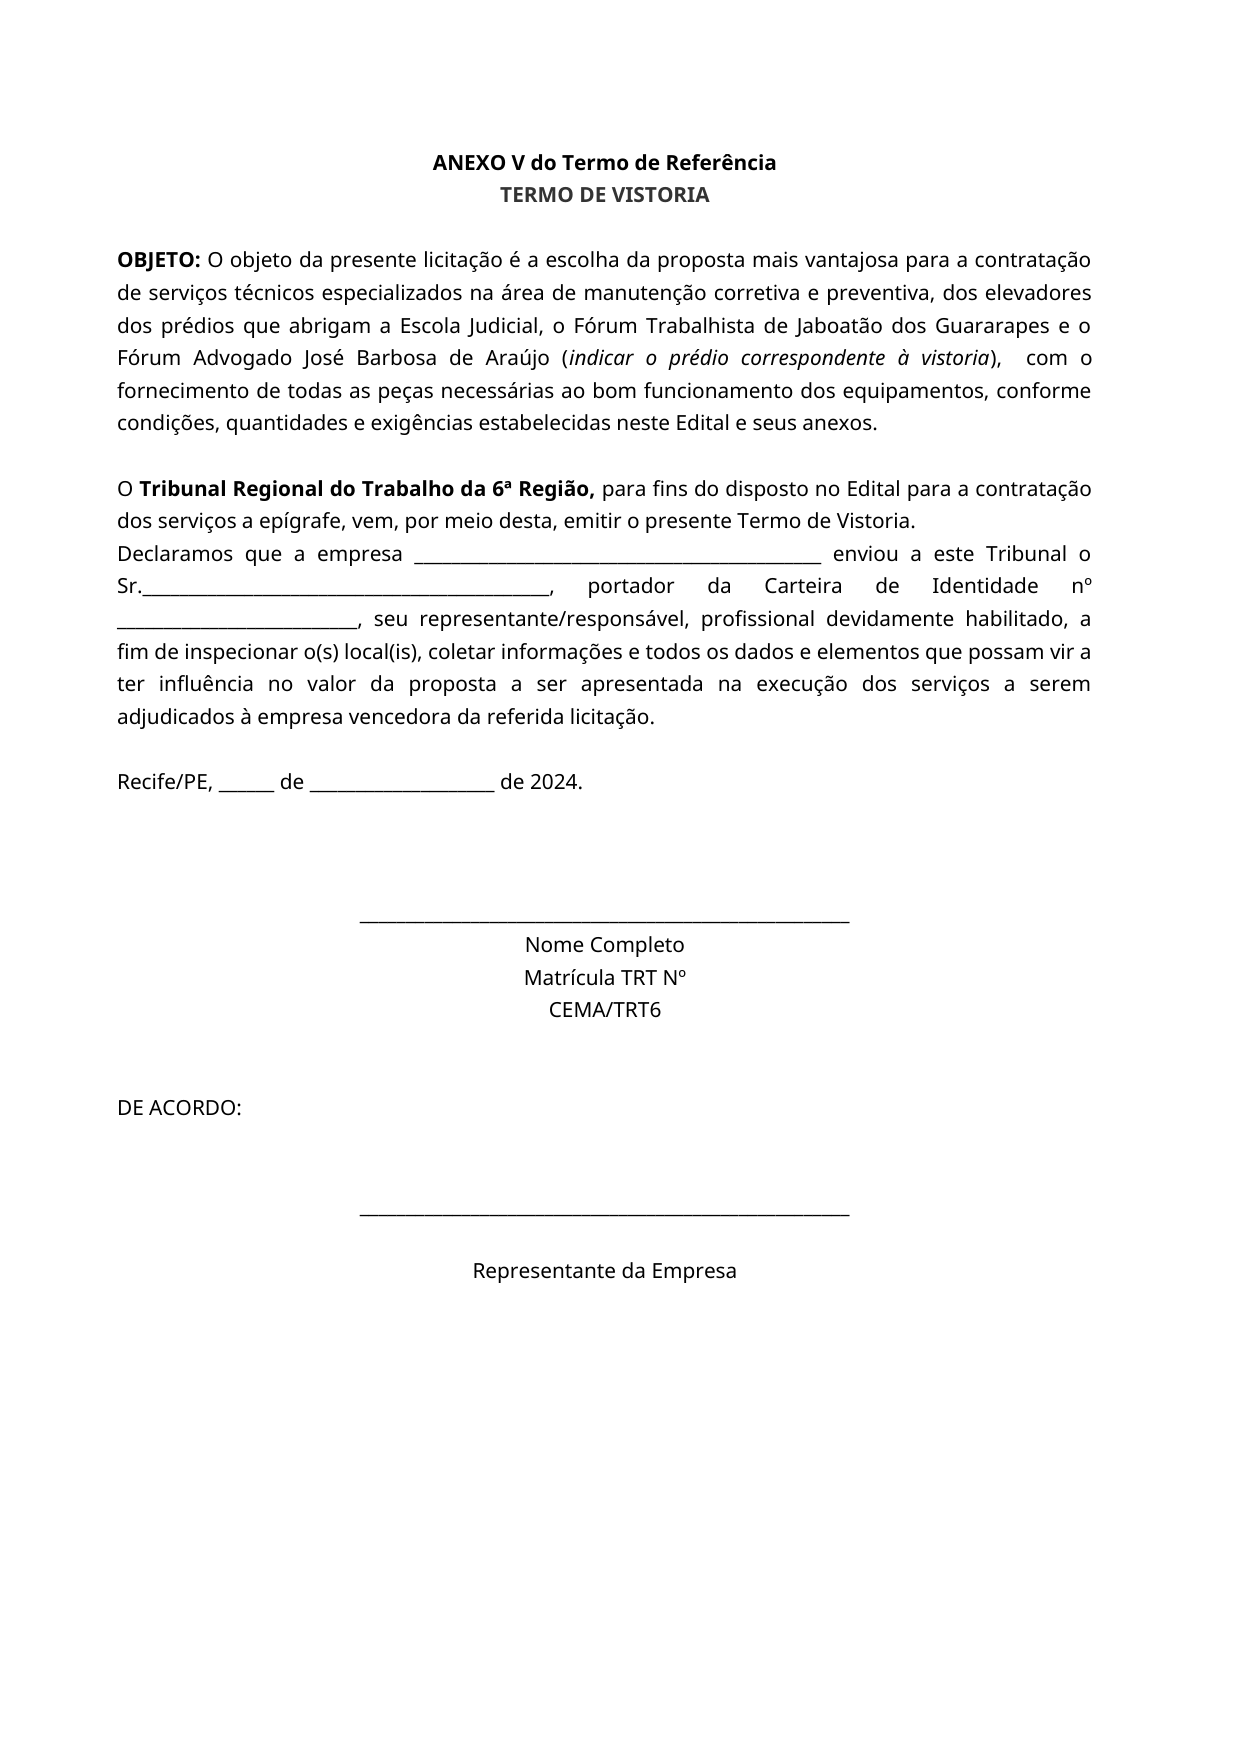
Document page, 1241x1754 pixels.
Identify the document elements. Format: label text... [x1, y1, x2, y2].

text OBJETO: O objeto da presente licitação é a escolha da proposta mais vantajosa para a contratação de serviços técnicos especializados na área de manutenção corretiva e preventiva, dos elevadores dos prédios que abrigam a Escola Judicial, o Fórum Trabalhista de Jaboatão dos Guararapes e o Fórum Advogado José Barbosa de Araújo (indicar o prédio correspondente à vistoria), com o fornecimento de todas as peças necessárias ao bom funcionamento dos equipamentos, conforme condições, quantidades e exigências estabelecidas neste Edital e seus anexos. [117, 246, 1093, 437]
text Nome Completo [117, 930, 1093, 959]
text Representante da Empresa [117, 1256, 1093, 1285]
text ANEXO V do Termo de Referência [117, 148, 1093, 176]
text TERMO DE VISTORIA [117, 180, 1093, 209]
text Matrícula TRT Nº [117, 963, 1093, 991]
text CEMA/TRT6 [117, 995, 1093, 1024]
text Recife/PE, ______ de ____________________ de 2024. [117, 767, 1093, 796]
text _____________________________________________________ [117, 898, 1093, 926]
text _____________________________________________________ [117, 1191, 1093, 1219]
text DE ACORDO: [117, 1093, 1093, 1122]
text Declaramos que a empresa ____________________________________________ enviou a este Tribunal o Sr.____________________________________________, portador da Carteira de Identidade nº __________________________, seu representante/responsável, profissional devidamente habilitado, a fim de inspecionar o(s) local(is), coletar informações e todos os dados e elementos que possam vir a ter influência no valor da proposta a ser apresentada na execução dos serviços a serem adjudicados à empresa vencedora da referida licitação. [117, 539, 1093, 730]
text O Tribunal Regional do Trabalho da 6ª Região, para fins do disposto no Edital para a contratação dos serviços a epígrafe, vem, por meio desta, emitir o presente Termo de Vistoria. [117, 474, 1093, 535]
